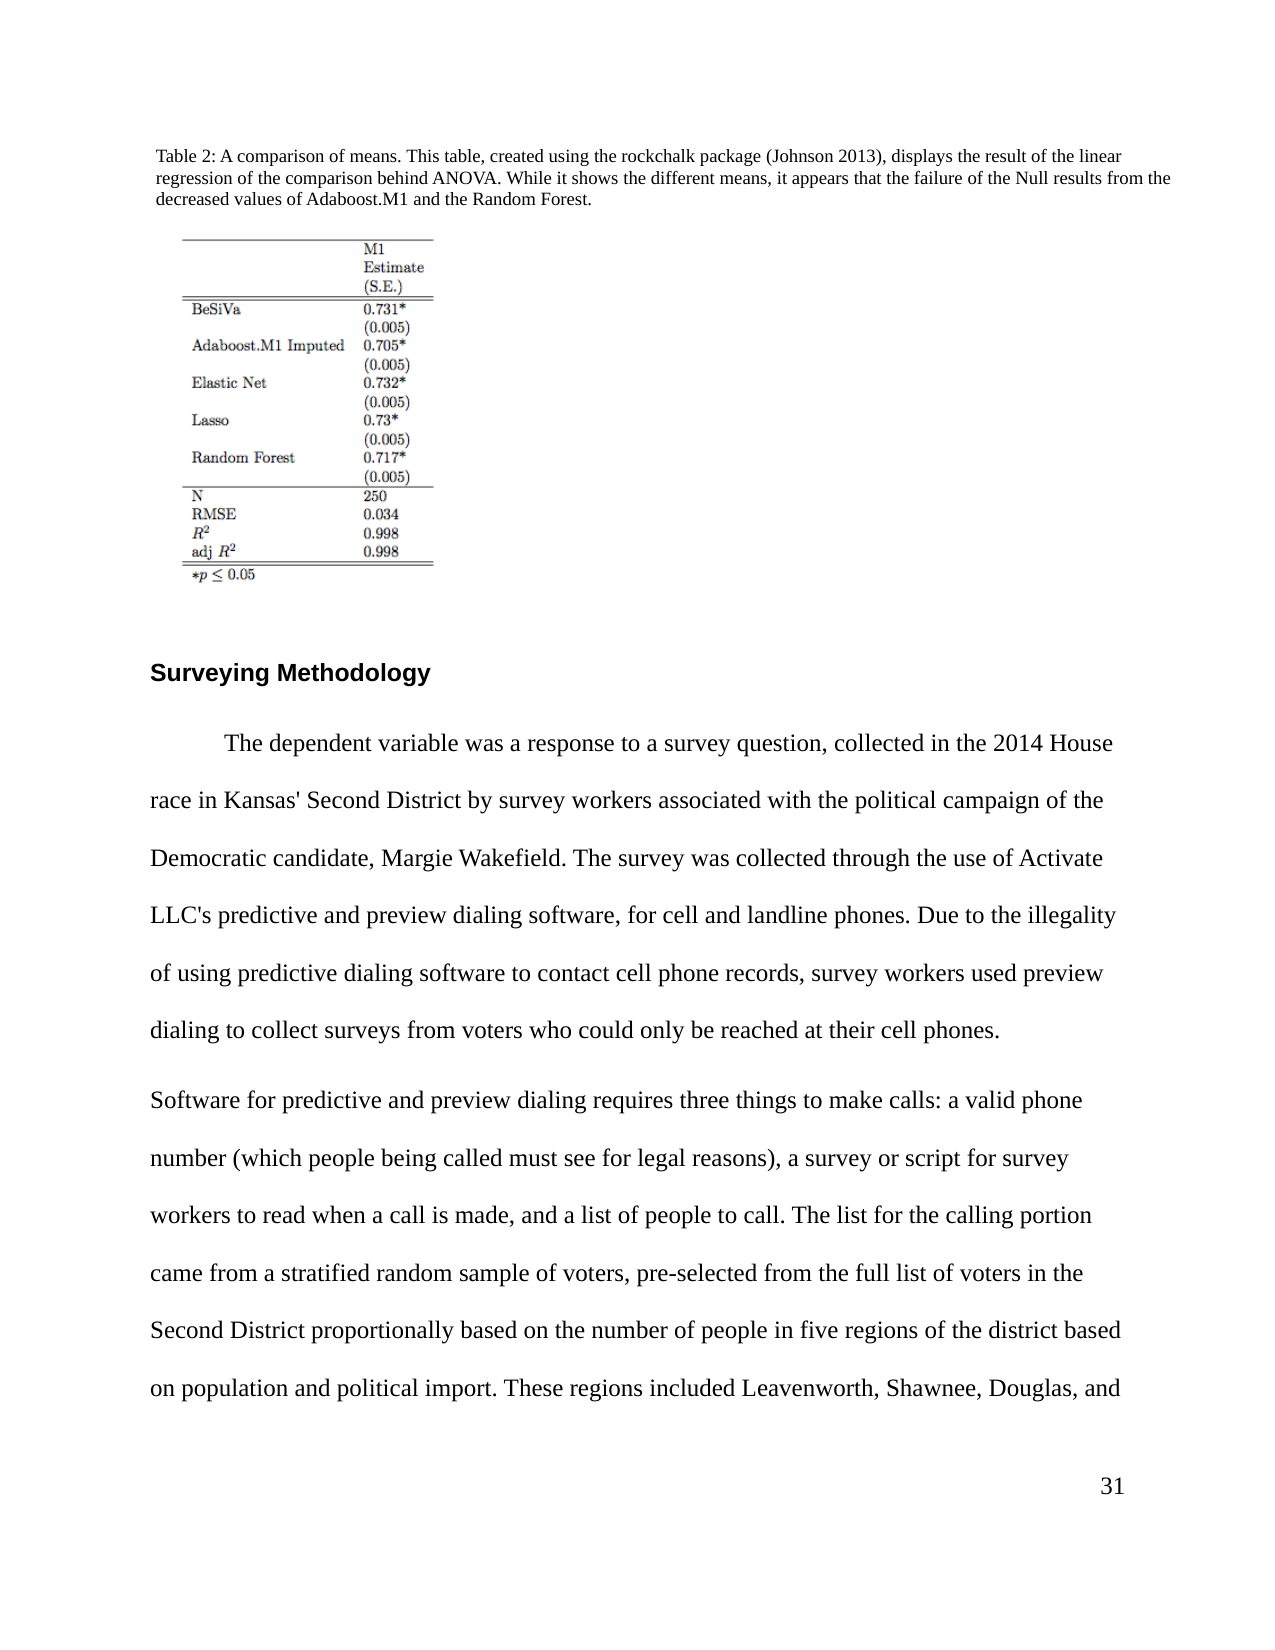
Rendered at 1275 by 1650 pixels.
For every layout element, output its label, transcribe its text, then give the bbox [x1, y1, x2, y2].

picture [148, 226, 468, 593]
text The dependent variable was a response to a survey question, collected in the 2014 House race in Kansas' Second District by survey workers associated with the political campaign of the Democratic candidate, Margie Wakefield. The survey was collected through the use of Activate LLC's predictive and preview dialing software, for cell and landline phones. Due to the illegality of using predictive dialing software to contact cell phone records, survey workers used preview dialing to collect surveys from voters who could only be reached at their cell phones. [150, 728, 1125, 1044]
text Software for predictive and preview dialing requires three things to make calls: a valid phone number (which people being called must see for legal reasons), a survey or script for survey workers to read when a call is made, and a list of people to call. The list for the calling portion came from a stratified random sample of voters, pre-selected from the full list of voters in the Second District proportionally based on the number of people in five regions of the district based on population and political import. These regions included Leavenworth, Shawnee, Douglas, and [150, 1086, 1125, 1402]
subtitle Surveying Methodology [150, 658, 1125, 687]
